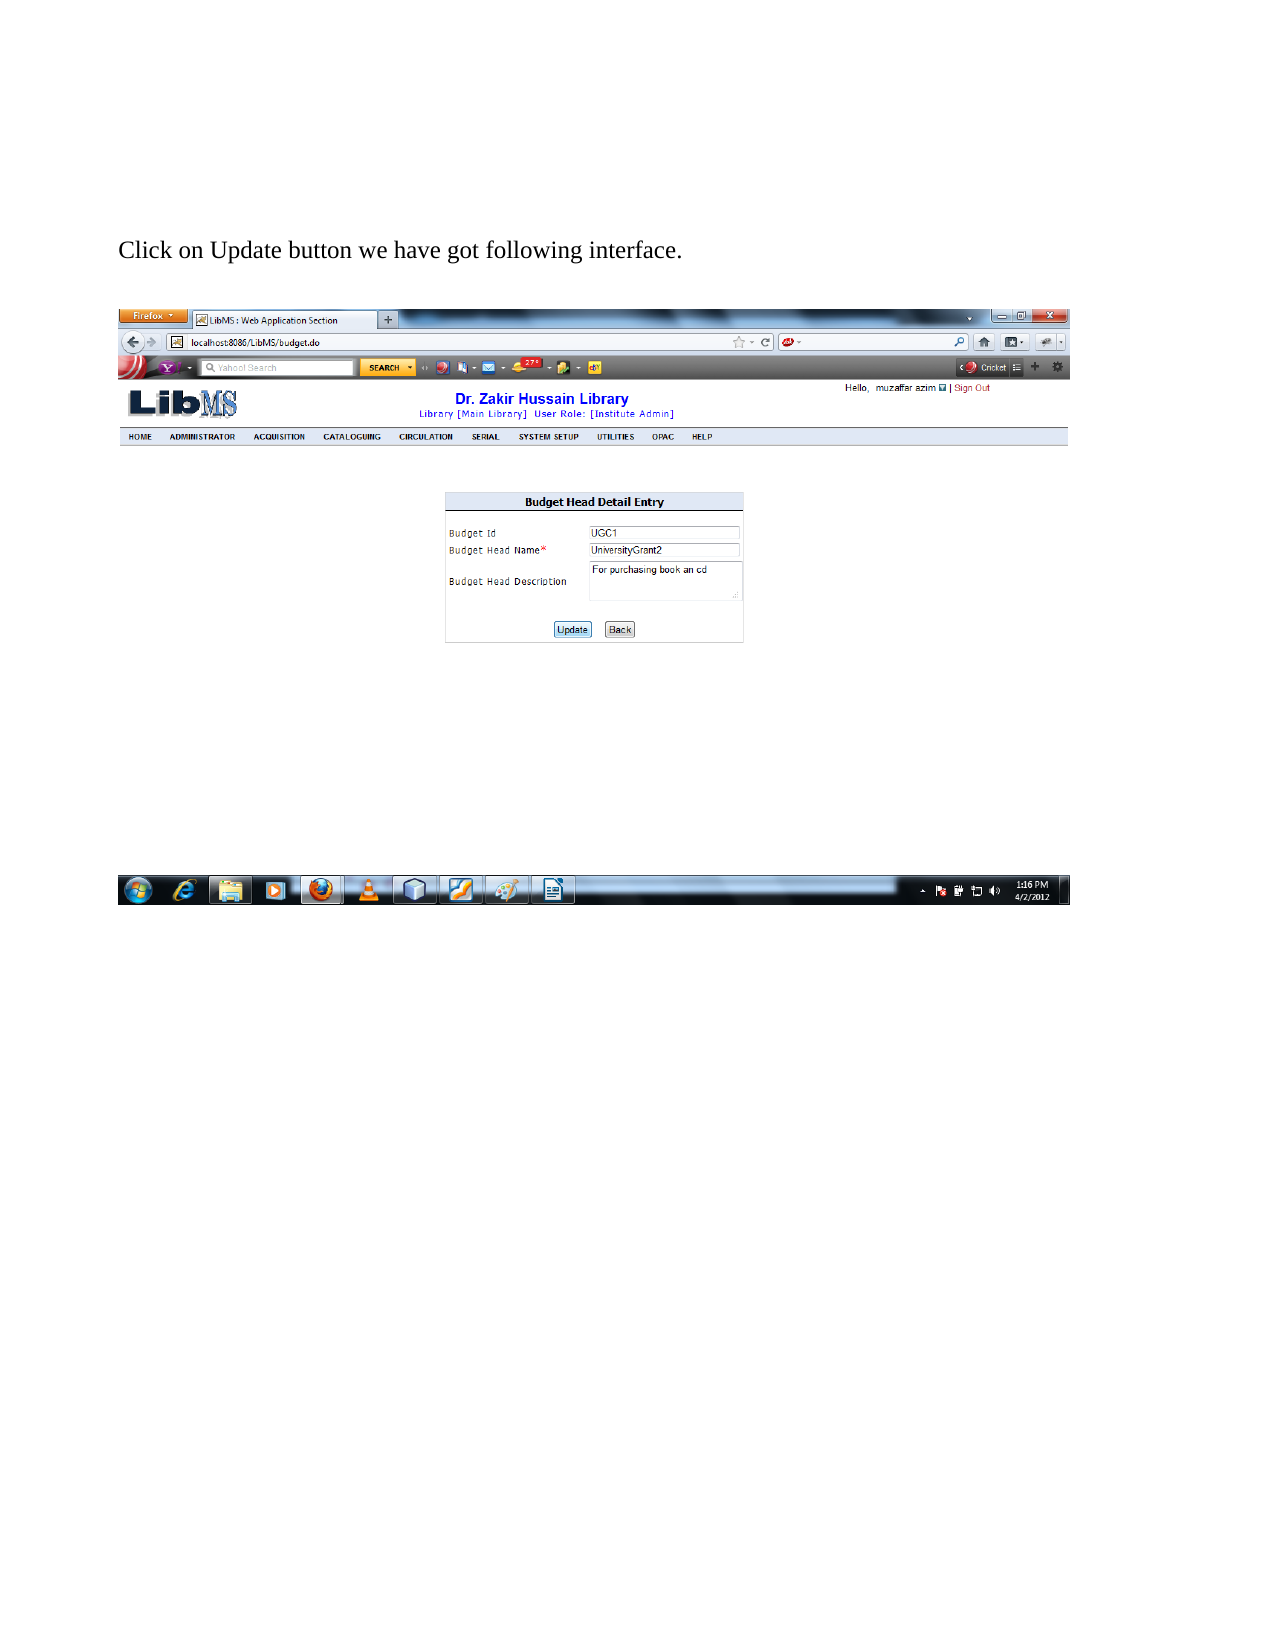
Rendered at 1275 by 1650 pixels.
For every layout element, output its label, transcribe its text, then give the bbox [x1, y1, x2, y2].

picture [118, 309, 1157, 961]
text Click on Update button we have got following interface. [118, 235, 1157, 263]
